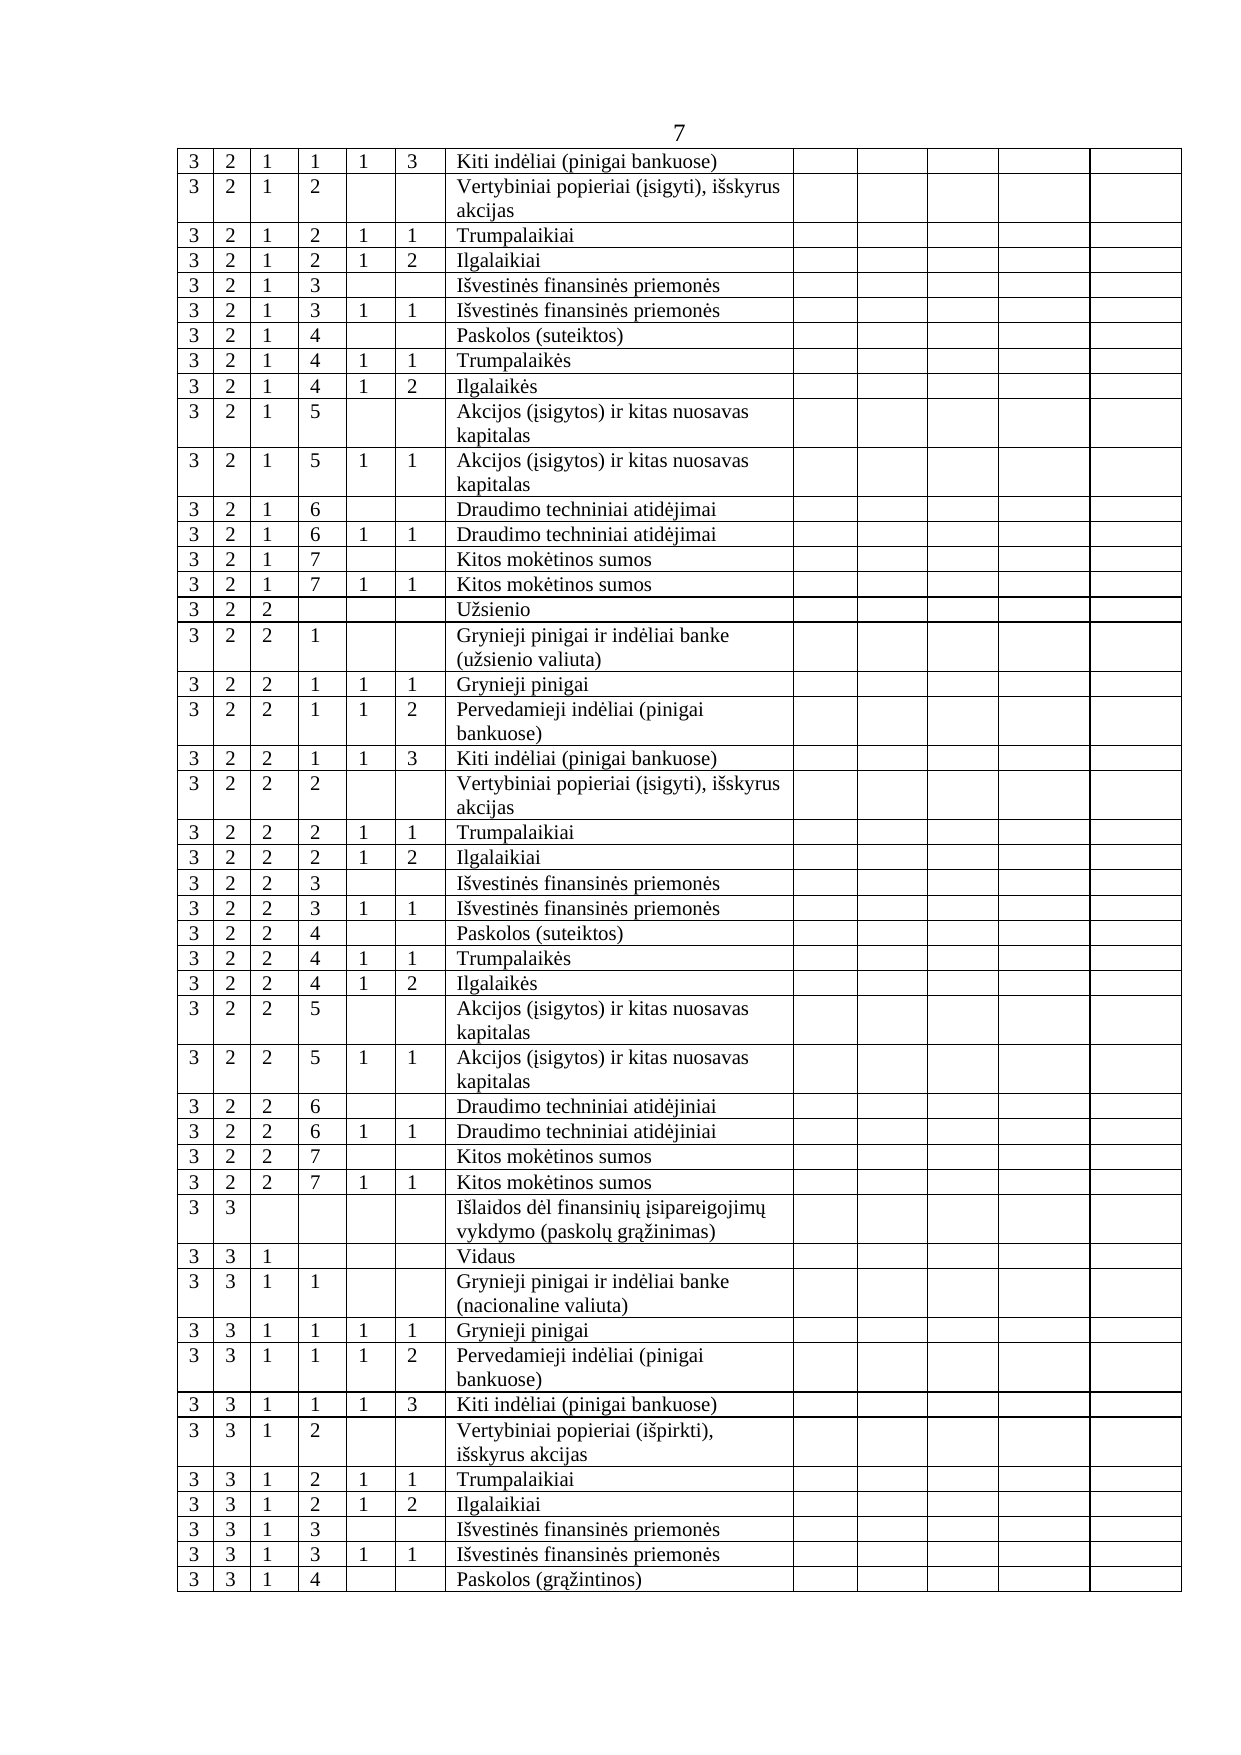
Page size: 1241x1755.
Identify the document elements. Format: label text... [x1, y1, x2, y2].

table_cell 2 [214, 1094, 250, 1118]
table_cell [928, 248, 998, 272]
table_cell [928, 1517, 998, 1541]
table_cell [858, 248, 927, 272]
table_cell [928, 820, 998, 844]
table_cell 3 [178, 298, 213, 322]
table_cell [928, 1467, 998, 1491]
table_cell 3 [178, 1145, 213, 1168]
table_cell 3 [178, 248, 213, 272]
table_cell [858, 223, 927, 247]
table_cell 2 [251, 845, 298, 869]
table_cell 2 [214, 522, 250, 546]
table_cell [794, 547, 857, 571]
table_cell 1 [251, 248, 298, 272]
table_cell [396, 1145, 445, 1168]
table_cell [794, 323, 857, 347]
table_cell [794, 771, 857, 819]
table_cell [928, 896, 998, 919]
table_cell [999, 399, 1089, 447]
table_cell [347, 399, 395, 447]
table_cell Kitos mokėtinos sumos [446, 1145, 793, 1168]
table_cell [1091, 1418, 1181, 1466]
table_cell [999, 1195, 1089, 1243]
table_cell [928, 1567, 998, 1591]
table_cell 1 [299, 1318, 346, 1342]
table_cell 2 [251, 1094, 298, 1118]
table_cell 1 [396, 572, 445, 596]
table_cell 1 [347, 248, 395, 272]
table_cell 1 [347, 845, 395, 869]
table_cell [999, 1119, 1089, 1143]
table_cell 3 [178, 1542, 213, 1566]
table_cell [999, 1517, 1089, 1541]
table_cell 2 [214, 497, 250, 521]
table_cell 4 [299, 921, 346, 945]
table_cell 3 [214, 1567, 250, 1591]
table_cell [999, 1467, 1089, 1491]
table_cell [794, 1393, 857, 1416]
table_cell [999, 946, 1089, 970]
table_cell [1091, 572, 1181, 596]
table_cell 1 [299, 746, 346, 770]
table_cell Pervedamieji indėliai (pinigai bankuose) [446, 1343, 793, 1391]
table_cell [794, 1517, 857, 1541]
table_cell [794, 1170, 857, 1194]
table_cell 2 [299, 771, 346, 819]
table_cell [1091, 697, 1181, 745]
table_cell 2 [214, 996, 250, 1044]
table_cell [347, 1517, 395, 1541]
table_cell [999, 1170, 1089, 1194]
table_cell [347, 1145, 395, 1168]
table_cell 2 [214, 149, 250, 173]
table_cell [928, 547, 998, 571]
table_cell 1 [251, 1418, 298, 1466]
table_cell [396, 399, 445, 447]
table_cell [999, 572, 1089, 596]
table_cell 2 [396, 697, 445, 745]
table_cell [1091, 1244, 1181, 1268]
table_cell 1 [251, 1542, 298, 1566]
table_cell [1091, 771, 1181, 819]
table_cell [928, 1269, 998, 1317]
table_cell [999, 1045, 1089, 1093]
table_cell 2 [251, 746, 298, 770]
table_cell 1 [299, 672, 346, 696]
table_cell [858, 1467, 927, 1491]
table_cell 2 [251, 1045, 298, 1093]
table_cell [794, 522, 857, 546]
table_cell 1 [251, 1492, 298, 1516]
table_cell [928, 870, 998, 894]
table_cell 3 [178, 1195, 213, 1243]
table_cell 3 [214, 1244, 250, 1268]
table_cell 3 [299, 273, 346, 297]
table_cell [858, 448, 927, 496]
table_cell [1091, 672, 1181, 696]
table_cell 2 [214, 223, 250, 247]
table_cell [347, 623, 395, 671]
table_cell [1091, 921, 1181, 945]
table_cell 2 [396, 1492, 445, 1516]
table_cell [794, 746, 857, 770]
table_cell Paskolos (suteiktos) [446, 323, 793, 347]
table_cell [1091, 1467, 1181, 1491]
table_cell [1091, 298, 1181, 322]
table_cell 2 [214, 672, 250, 696]
table_cell 2 [299, 1492, 346, 1516]
table_cell 2 [214, 820, 250, 844]
table_cell 1 [347, 1492, 395, 1516]
table_cell 1 [347, 448, 395, 496]
table_cell Trumpalaikės [446, 946, 793, 970]
table_cell 3 [214, 1318, 250, 1342]
table_cell [858, 697, 927, 745]
table_cell 4 [299, 323, 346, 347]
table_cell [999, 921, 1089, 945]
table_cell [794, 870, 857, 894]
table_cell 1 [251, 1467, 298, 1491]
table_cell Akcijos (įsigytos) ir kitas nuosavas kapitalas [446, 1045, 793, 1093]
table_cell 2 [214, 448, 250, 496]
table_cell 1 [396, 448, 445, 496]
table_cell [999, 1094, 1089, 1118]
table_cell [794, 896, 857, 919]
table_cell [1091, 174, 1181, 222]
table_cell Išvestinės finansinės priemonės [446, 1517, 793, 1541]
table_cell 1 [347, 896, 395, 919]
table_cell [1091, 896, 1181, 919]
table_cell [794, 672, 857, 696]
table_cell 2 [214, 572, 250, 596]
table_cell 2 [214, 946, 250, 970]
table_cell [858, 1343, 927, 1391]
table_cell 4 [299, 1567, 346, 1591]
table_cell 3 [178, 497, 213, 521]
table_cell 1 [251, 323, 298, 347]
table_cell 1 [347, 572, 395, 596]
table_cell [396, 1195, 445, 1243]
table_cell Išlaidos dėl finansinių įsipareigojimų vykdymo (paskolų grąžinimas) [446, 1195, 793, 1243]
table_cell 1 [347, 697, 395, 745]
table_cell [347, 1094, 395, 1118]
table_cell Ilgalaikiai [446, 845, 793, 869]
table_cell [858, 547, 927, 571]
table_cell Ilgalaikiai [446, 1492, 793, 1516]
table_cell Ilgalaikės [446, 971, 793, 995]
table_cell 1 [347, 820, 395, 844]
table_cell [858, 298, 927, 322]
table_cell 3 [214, 1343, 250, 1391]
table_cell 3 [299, 870, 346, 894]
table_cell [999, 1542, 1089, 1566]
table_cell 1 [347, 1318, 395, 1342]
table_cell [396, 771, 445, 819]
table_cell [794, 572, 857, 596]
table_cell [858, 820, 927, 844]
table_cell 3 [178, 149, 213, 173]
table_cell Paskolos (suteiktos) [446, 921, 793, 945]
table_cell [928, 223, 998, 247]
table_cell 2 [299, 845, 346, 869]
table_cell 3 [178, 971, 213, 995]
table_cell 3 [178, 1244, 213, 1268]
table_cell 2 [251, 672, 298, 696]
table_cell 2 [299, 1418, 346, 1466]
table_cell 1 [251, 298, 298, 322]
table_cell 1 [299, 1393, 346, 1416]
table_cell [999, 598, 1089, 621]
table_cell [1091, 746, 1181, 770]
table_cell [858, 845, 927, 869]
table_cell [794, 1542, 857, 1566]
table_cell 1 [396, 1170, 445, 1194]
table_cell 2 [251, 946, 298, 970]
table_cell [1091, 870, 1181, 894]
table_cell Ilgalaikiai [446, 248, 793, 272]
table_cell 2 [214, 896, 250, 919]
table_cell [999, 298, 1089, 322]
table_cell 1 [347, 1343, 395, 1391]
table_cell [858, 522, 927, 546]
table_cell [858, 149, 927, 173]
table_cell 2 [214, 323, 250, 347]
table_cell 5 [299, 1045, 346, 1093]
table_cell [794, 697, 857, 745]
table_cell Akcijos (įsigytos) ir kitas nuosavas kapitalas [446, 448, 793, 496]
table_cell 3 [178, 1467, 213, 1491]
table_cell [999, 1318, 1089, 1342]
table_cell 1 [347, 522, 395, 546]
table_cell [396, 1094, 445, 1118]
table_cell [928, 448, 998, 496]
table_cell 2 [251, 896, 298, 919]
table_cell [396, 996, 445, 1044]
table_cell [794, 1145, 857, 1168]
table_cell Draudimo techniniai atidėjiniai [446, 1119, 793, 1143]
table_cell [1091, 598, 1181, 621]
table_cell Draudimo techniniai atidėjiniai [446, 1094, 793, 1118]
table_cell [928, 921, 998, 945]
table_cell 2 [214, 598, 250, 621]
table_cell 3 [178, 223, 213, 247]
table_cell 1 [396, 1119, 445, 1143]
table_cell 2 [214, 623, 250, 671]
table_cell 1 [347, 672, 395, 696]
table_cell 2 [299, 820, 346, 844]
table_cell [928, 323, 998, 347]
table_cell 4 [299, 374, 346, 398]
table_cell [928, 572, 998, 596]
table_cell [396, 1269, 445, 1317]
table_cell [1091, 1393, 1181, 1416]
table_cell [999, 1145, 1089, 1168]
table_cell 3 [178, 448, 213, 496]
table_cell [928, 1119, 998, 1143]
table_cell Vertybiniai popieriai (įsigyti), išskyrus akcijas [446, 174, 793, 222]
table_cell 1 [251, 522, 298, 546]
table_cell 2 [251, 996, 298, 1044]
table_cell 1 [251, 572, 298, 596]
table_cell [251, 1195, 298, 1243]
table_cell [1091, 1269, 1181, 1317]
table_cell 1 [347, 971, 395, 995]
table_cell 3 [214, 1269, 250, 1317]
table_cell [858, 1418, 927, 1466]
table_cell [794, 1492, 857, 1516]
table_cell 2 [214, 1170, 250, 1194]
table_cell [999, 349, 1089, 372]
table_cell [858, 1244, 927, 1268]
table_cell 1 [396, 298, 445, 322]
table_cell Draudimo techniniai atidėjimai [446, 497, 793, 521]
table_cell Akcijos (įsigytos) ir kitas nuosavas kapitalas [446, 399, 793, 447]
table_cell 3 [299, 1517, 346, 1541]
table_cell 2 [396, 374, 445, 398]
table_cell Akcijos (įsigytos) ir kitas nuosavas kapitalas [446, 996, 793, 1044]
table_cell [999, 771, 1089, 819]
table_cell 4 [299, 971, 346, 995]
table_cell Išvestinės finansinės priemonės [446, 896, 793, 919]
table_cell [1091, 971, 1181, 995]
table_cell [347, 497, 395, 521]
table_cell [928, 349, 998, 372]
table_cell [999, 746, 1089, 770]
table_cell 3 [178, 174, 213, 222]
table_cell 7 [299, 572, 346, 596]
table_cell [1091, 273, 1181, 297]
table_cell 1 [251, 1269, 298, 1317]
table_cell [999, 149, 1089, 173]
table_cell 1 [396, 522, 445, 546]
table_cell [928, 1195, 998, 1243]
table_cell Kitos mokėtinos sumos [446, 572, 793, 596]
table_cell [999, 522, 1089, 546]
table_cell 1 [299, 1269, 346, 1317]
table_cell 5 [299, 399, 346, 447]
table_cell [999, 870, 1089, 894]
table_cell 2 [396, 845, 445, 869]
table_cell [396, 623, 445, 671]
table_cell [347, 1269, 395, 1317]
table_cell [396, 598, 445, 621]
table_cell [858, 1542, 927, 1566]
table_cell [999, 1492, 1089, 1516]
table_cell [347, 1567, 395, 1591]
table_cell 3 [178, 273, 213, 297]
table_cell [1091, 522, 1181, 546]
table_cell 1 [299, 697, 346, 745]
table_cell [794, 399, 857, 447]
table_cell [347, 598, 395, 621]
table_cell [347, 996, 395, 1044]
table_cell 1 [347, 1119, 395, 1143]
table_cell 2 [396, 248, 445, 272]
table_cell 7 [299, 1145, 346, 1168]
table_cell 2 [214, 746, 250, 770]
table_cell [1091, 248, 1181, 272]
table_cell [858, 572, 927, 596]
table_cell [928, 1244, 998, 1268]
table_cell [794, 598, 857, 621]
table_cell [794, 623, 857, 671]
table_cell 2 [214, 349, 250, 372]
table_cell [347, 273, 395, 297]
table_cell [794, 996, 857, 1044]
table_cell [858, 1492, 927, 1516]
table_cell [794, 374, 857, 398]
table_cell [794, 820, 857, 844]
table_cell [396, 1567, 445, 1591]
table_cell [999, 623, 1089, 671]
table_cell 2 [214, 399, 250, 447]
table_cell [928, 1318, 998, 1342]
table_cell Kiti indėliai (pinigai bankuose) [446, 149, 793, 173]
table_cell 3 [178, 746, 213, 770]
table_cell [1091, 1170, 1181, 1194]
table_cell 2 [214, 1119, 250, 1143]
table_cell 3 [178, 820, 213, 844]
table_cell Kiti indėliai (pinigai bankuose) [446, 1393, 793, 1416]
table_cell 2 [251, 598, 298, 621]
table_cell 2 [214, 971, 250, 995]
table_cell 3 [178, 946, 213, 970]
table_cell Kiti indėliai (pinigai bankuose) [446, 746, 793, 770]
table_cell [858, 1170, 927, 1194]
table_cell 3 [214, 1517, 250, 1541]
table_cell [928, 1393, 998, 1416]
table_cell [999, 845, 1089, 869]
table_cell 3 [178, 399, 213, 447]
table_cell [999, 1343, 1089, 1391]
table_cell 2 [251, 623, 298, 671]
table_cell 1 [396, 1542, 445, 1566]
table_cell 2 [214, 921, 250, 945]
table_cell [1091, 1567, 1181, 1591]
table_cell 3 [178, 1269, 213, 1317]
table_cell 2 [299, 174, 346, 222]
table_cell Kitos mokėtinos sumos [446, 547, 793, 571]
table_cell [1091, 1094, 1181, 1118]
table_cell [858, 1567, 927, 1591]
table_cell [794, 497, 857, 521]
table_cell [794, 248, 857, 272]
table_cell 1 [396, 349, 445, 372]
table_cell Trumpalaikiai [446, 820, 793, 844]
table_cell [347, 870, 395, 894]
table_cell Vertybiniai popieriai (įsigyti), išskyrus akcijas [446, 771, 793, 819]
table_cell [794, 1567, 857, 1591]
table_cell 2 [214, 547, 250, 571]
table_cell [396, 1244, 445, 1268]
table_cell [928, 1145, 998, 1168]
table_cell [858, 273, 927, 297]
table_cell [928, 273, 998, 297]
table_cell 3 [178, 697, 213, 745]
table_cell [1091, 845, 1181, 869]
table_cell Išvestinės finansinės priemonės [446, 1542, 793, 1566]
table_cell [858, 399, 927, 447]
table_cell Trumpalaikiai [446, 223, 793, 247]
table_cell 1 [251, 349, 298, 372]
table_cell [347, 174, 395, 222]
table_cell [928, 1094, 998, 1118]
table_cell [928, 174, 998, 222]
table_cell [999, 374, 1089, 398]
table_cell 1 [347, 349, 395, 372]
table_cell 3 [178, 522, 213, 546]
table_cell [1091, 1542, 1181, 1566]
table_cell [794, 273, 857, 297]
table_cell [928, 522, 998, 546]
table_cell 2 [251, 820, 298, 844]
table_cell [858, 349, 927, 372]
table_cell 6 [299, 497, 346, 521]
table_cell 3 [178, 672, 213, 696]
table_cell [858, 623, 927, 671]
table_cell [1091, 1145, 1181, 1168]
table_cell [858, 971, 927, 995]
table_cell [794, 1418, 857, 1466]
table_cell 2 [299, 248, 346, 272]
table_cell 1 [347, 1542, 395, 1566]
table_cell [999, 896, 1089, 919]
table_cell 3 [178, 896, 213, 919]
table_cell 1 [347, 1045, 395, 1093]
table_cell 2 [251, 1145, 298, 1168]
table_cell [794, 1343, 857, 1391]
table_cell 1 [251, 1567, 298, 1591]
table_cell [858, 1517, 927, 1541]
table_cell 1 [251, 174, 298, 222]
table_cell 3 [178, 598, 213, 621]
table_cell 1 [251, 223, 298, 247]
table_cell Draudimo techniniai atidėjimai [446, 522, 793, 546]
table_cell 2 [214, 870, 250, 894]
table_cell 3 [396, 1393, 445, 1416]
table_cell 1 [251, 399, 298, 447]
table_cell 1 [251, 497, 298, 521]
table_cell [928, 946, 998, 970]
table_cell Vertybiniai popieriai (išpirkti), išskyrus akcijas [446, 1418, 793, 1466]
table_cell [794, 174, 857, 222]
table_cell [858, 1269, 927, 1317]
table_cell 2 [251, 697, 298, 745]
table_cell 1 [251, 1244, 298, 1268]
table_cell 3 [178, 845, 213, 869]
table_cell [858, 996, 927, 1044]
table_cell 1 [251, 1517, 298, 1541]
table_cell [794, 448, 857, 496]
table_cell [794, 921, 857, 945]
table_cell 3 [178, 771, 213, 819]
table_cell [999, 223, 1089, 247]
table_cell 7 [299, 1170, 346, 1194]
table_cell [858, 497, 927, 521]
table_cell 2 [214, 374, 250, 398]
table_cell [858, 870, 927, 894]
table_cell [347, 323, 395, 347]
table_cell 4 [299, 946, 346, 970]
table_cell Grynieji pinigai ir indėliai banke (užsienio valiuta) [446, 623, 793, 671]
table_cell [858, 896, 927, 919]
table_cell [1091, 946, 1181, 970]
table_cell [1091, 1517, 1181, 1541]
table_cell Vidaus [446, 1244, 793, 1268]
table_cell 3 [178, 870, 213, 894]
table_cell [928, 497, 998, 521]
table_cell [794, 1467, 857, 1491]
table_cell 2 [214, 298, 250, 322]
table_cell [928, 298, 998, 322]
table_cell 1 [299, 1343, 346, 1391]
table_cell 3 [214, 1393, 250, 1416]
table_cell 2 [299, 223, 346, 247]
table_cell [858, 946, 927, 970]
table_cell 1 [347, 946, 395, 970]
table_cell 2 [214, 174, 250, 222]
table_cell [347, 921, 395, 945]
table_cell 2 [251, 1119, 298, 1143]
table_cell [999, 820, 1089, 844]
table_cell [858, 323, 927, 347]
table_cell [858, 921, 927, 945]
table_cell 2 [396, 971, 445, 995]
table_cell [1091, 547, 1181, 571]
table_cell [858, 1195, 927, 1243]
table_cell [858, 374, 927, 398]
table_cell 3 [214, 1492, 250, 1516]
table_cell 6 [299, 1094, 346, 1118]
table_cell [794, 971, 857, 995]
table_cell [858, 1119, 927, 1143]
table_cell [1091, 1195, 1181, 1243]
table_cell 3 [396, 149, 445, 173]
table_cell 3 [178, 349, 213, 372]
table_cell 3 [178, 1318, 213, 1342]
table_cell [928, 598, 998, 621]
table_cell [396, 1418, 445, 1466]
table_cell 3 [299, 896, 346, 919]
table_cell [928, 1170, 998, 1194]
table_cell [1091, 1492, 1181, 1516]
table_cell 4 [299, 349, 346, 372]
table_cell 3 [178, 1343, 213, 1391]
table_cell [928, 746, 998, 770]
table_cell 6 [299, 522, 346, 546]
table_cell [928, 374, 998, 398]
table_cell 3 [178, 572, 213, 596]
table_cell 1 [347, 374, 395, 398]
table_cell Ilgalaikės [446, 374, 793, 398]
table_cell [999, 174, 1089, 222]
table_cell 1 [396, 1318, 445, 1342]
table_cell [396, 497, 445, 521]
table_cell 5 [299, 448, 346, 496]
table_cell [1091, 448, 1181, 496]
table_cell Kitos mokėtinos sumos [446, 1170, 793, 1194]
table_cell Užsienio [446, 598, 793, 621]
table_cell [794, 298, 857, 322]
table_cell [928, 149, 998, 173]
table_cell 2 [214, 771, 250, 819]
table_cell [299, 1195, 346, 1243]
table_cell [396, 870, 445, 894]
table_cell 1 [347, 149, 395, 173]
table_cell [858, 598, 927, 621]
table_cell 1 [251, 149, 298, 173]
table_cell [1091, 399, 1181, 447]
table_cell [928, 623, 998, 671]
table_cell [858, 1045, 927, 1093]
table_cell [794, 1195, 857, 1243]
table_cell [999, 1393, 1089, 1416]
table_cell [858, 771, 927, 819]
table_cell [858, 1145, 927, 1168]
table_cell 3 [178, 1418, 213, 1466]
table_cell 3 [299, 1542, 346, 1566]
table_cell 3 [178, 1492, 213, 1516]
table_cell [1091, 1318, 1181, 1342]
table_cell [1091, 349, 1181, 372]
table_cell 3 [214, 1467, 250, 1491]
table_cell 1 [299, 149, 346, 173]
table_cell [858, 672, 927, 696]
table_cell 3 [178, 1119, 213, 1143]
table_cell [928, 971, 998, 995]
table_cell [347, 547, 395, 571]
table_cell 3 [214, 1418, 250, 1466]
table_cell [928, 845, 998, 869]
table_cell 1 [347, 298, 395, 322]
table_cell [928, 1542, 998, 1566]
table_cell 3 [299, 298, 346, 322]
table_cell [858, 174, 927, 222]
table_cell [928, 1045, 998, 1093]
table_cell [347, 771, 395, 819]
table_cell [347, 1244, 395, 1268]
table_cell 1 [347, 1170, 395, 1194]
table_cell 1 [396, 896, 445, 919]
table_cell [396, 1517, 445, 1541]
table_cell 1 [396, 1467, 445, 1491]
table_cell 2 [251, 771, 298, 819]
table_cell [794, 1045, 857, 1093]
table_cell 1 [251, 547, 298, 571]
table_cell 3 [214, 1195, 250, 1243]
table_cell [1091, 374, 1181, 398]
table_cell [999, 497, 1089, 521]
table_cell 1 [396, 223, 445, 247]
table_cell [794, 223, 857, 247]
table_cell [347, 1195, 395, 1243]
table_cell [999, 273, 1089, 297]
table_cell [928, 399, 998, 447]
table_cell 1 [251, 374, 298, 398]
table_cell [928, 1343, 998, 1391]
table_cell Paskolos (grąžintinos) [446, 1567, 793, 1591]
table_cell [299, 1244, 346, 1268]
table_cell [794, 946, 857, 970]
table_cell [999, 1567, 1089, 1591]
table_cell 3 [178, 1045, 213, 1093]
table_cell [928, 771, 998, 819]
table_cell 1 [347, 746, 395, 770]
table_cell Išvestinės finansinės priemonės [446, 298, 793, 322]
table_cell [347, 1418, 395, 1466]
table_cell 3 [178, 547, 213, 571]
table_cell [299, 598, 346, 621]
table_cell 3 [178, 1567, 213, 1591]
table_cell [928, 1492, 998, 1516]
table_cell 1 [347, 223, 395, 247]
table_cell 2 [299, 1467, 346, 1491]
table_cell [928, 672, 998, 696]
table_cell [1091, 1343, 1181, 1391]
table_cell [1091, 149, 1181, 173]
table_cell 1 [251, 1343, 298, 1391]
table_cell 3 [178, 1517, 213, 1541]
table_cell [794, 845, 857, 869]
table_cell [999, 323, 1089, 347]
table_cell 2 [251, 870, 298, 894]
table_cell 1 [251, 273, 298, 297]
table_cell Išvestinės finansinės priemonės [446, 870, 793, 894]
table_cell [794, 349, 857, 372]
table_cell [794, 1244, 857, 1268]
table_cell [1091, 1045, 1181, 1093]
table_cell 1 [251, 448, 298, 496]
table_cell [1091, 820, 1181, 844]
table_cell [396, 323, 445, 347]
table_cell 1 [396, 946, 445, 970]
table_cell [928, 1418, 998, 1466]
table_cell [794, 149, 857, 173]
table_cell 2 [214, 845, 250, 869]
table_cell 2 [251, 1170, 298, 1194]
table_cell 3 [178, 1393, 213, 1416]
table_cell [999, 448, 1089, 496]
table_cell [928, 697, 998, 745]
table_cell [396, 273, 445, 297]
table_cell [999, 971, 1089, 995]
table_cell 1 [396, 820, 445, 844]
table_cell 1 [396, 672, 445, 696]
table_cell [1091, 497, 1181, 521]
table_cell 3 [178, 1094, 213, 1118]
table_cell 2 [396, 1343, 445, 1391]
table_cell [999, 248, 1089, 272]
table_cell [858, 1393, 927, 1416]
table_cell [999, 996, 1089, 1044]
table_cell [1091, 996, 1181, 1044]
table_cell 1 [347, 1467, 395, 1491]
table_cell 3 [178, 623, 213, 671]
table_cell [858, 1318, 927, 1342]
table_cell [396, 174, 445, 222]
table_cell 2 [214, 273, 250, 297]
table_cell 3 [178, 1170, 213, 1194]
table_cell 1 [396, 1045, 445, 1093]
table_cell Trumpalaikiai [446, 1467, 793, 1491]
table_cell [999, 672, 1089, 696]
table_cell Išvestinės finansinės priemonės [446, 273, 793, 297]
table_cell [794, 1094, 857, 1118]
table_cell [396, 921, 445, 945]
table_cell [999, 547, 1089, 571]
table_cell Pervedamieji indėliai (pinigai bankuose) [446, 697, 793, 745]
table_cell Trumpalaikės [446, 349, 793, 372]
table_cell [999, 1269, 1089, 1317]
table_cell 1 [299, 623, 346, 671]
table_cell [999, 1418, 1089, 1466]
table_cell 3 [178, 374, 213, 398]
table_cell [999, 697, 1089, 745]
table_cell [794, 1119, 857, 1143]
table_cell [794, 1318, 857, 1342]
table_cell 3 [178, 996, 213, 1044]
table_cell Grynieji pinigai [446, 672, 793, 696]
table_cell [928, 996, 998, 1044]
table_cell [396, 547, 445, 571]
table_cell 3 [214, 1542, 250, 1566]
table_cell Grynieji pinigai ir indėliai banke (nacionaline valiuta) [446, 1269, 793, 1317]
table_cell 2 [251, 921, 298, 945]
table_cell 1 [347, 1393, 395, 1416]
table_cell [1091, 623, 1181, 671]
table_cell 5 [299, 996, 346, 1044]
table_cell 6 [299, 1119, 346, 1143]
table_cell 1 [251, 1393, 298, 1416]
table_cell [794, 1269, 857, 1317]
table_cell 3 [396, 746, 445, 770]
table_cell 2 [214, 248, 250, 272]
table_cell [1091, 223, 1181, 247]
table_cell [1091, 323, 1181, 347]
table_cell Grynieji pinigai [446, 1318, 793, 1342]
table_cell 7 [299, 547, 346, 571]
table_cell 3 [178, 921, 213, 945]
table_cell 1 [251, 1318, 298, 1342]
table_cell [858, 1094, 927, 1118]
table_cell 2 [214, 697, 250, 745]
table_cell 3 [178, 323, 213, 347]
table_cell [858, 746, 927, 770]
table_cell [1091, 1119, 1181, 1143]
table_cell 2 [251, 971, 298, 995]
table_cell [999, 1244, 1089, 1268]
table_cell 2 [214, 1145, 250, 1168]
table_cell 2 [214, 1045, 250, 1093]
